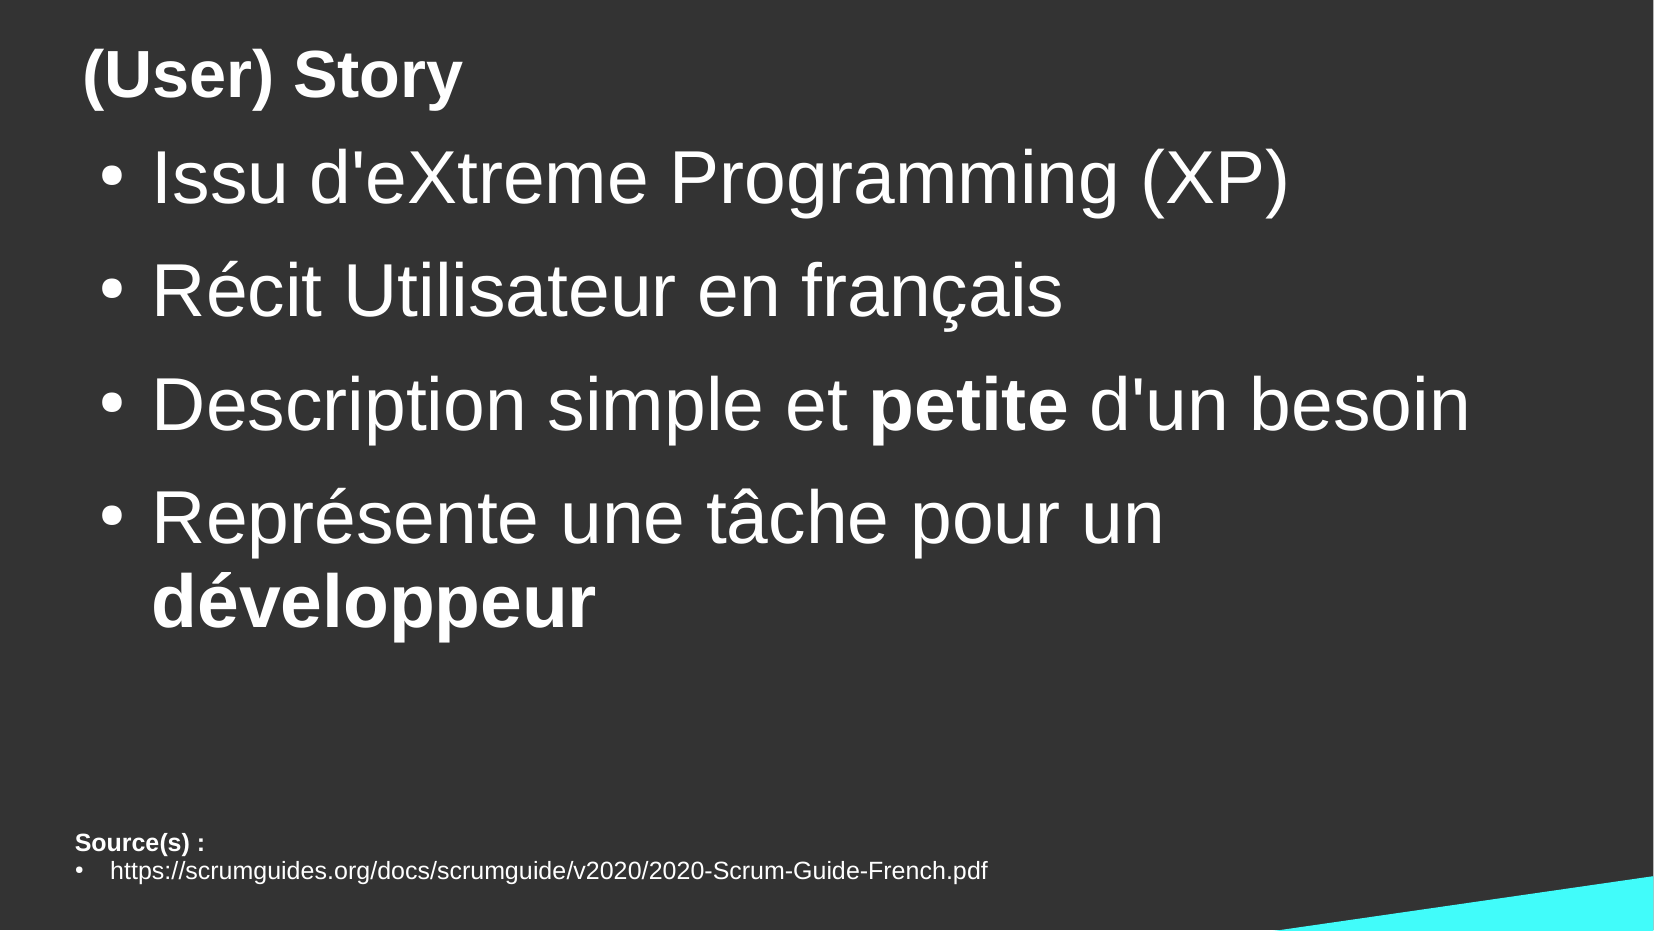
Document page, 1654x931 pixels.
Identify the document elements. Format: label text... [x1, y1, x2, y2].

title (User) Story [82, 37, 1571, 122]
list Issu d'eXtreme Programming (XP) Récit Utilisateur en français Description simple et petite d'un besoin Représente une tâche pour un développeur [80, 135, 1620, 777]
text_box Source(s) : https://scrumguides.org/docs/scrumguide/v2020/2020-Scrum-Guide-French.pdf [60, 821, 1546, 921]
text_box [1273, 876, 1654, 931]
